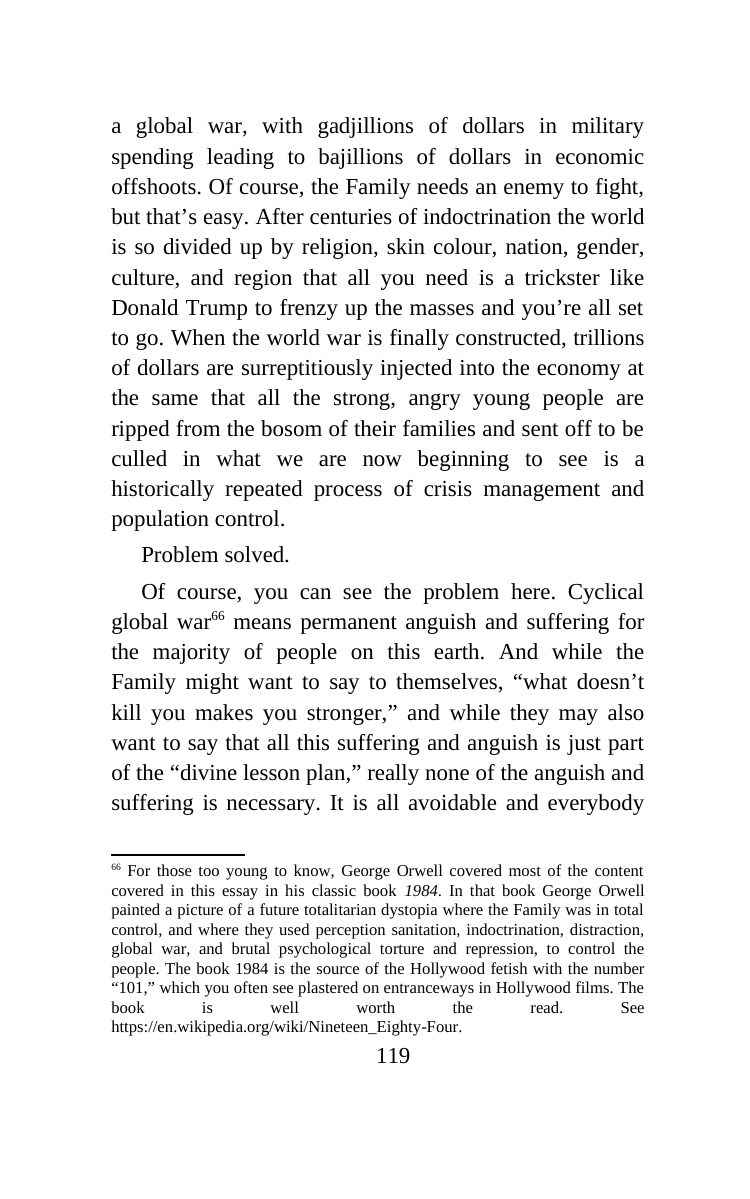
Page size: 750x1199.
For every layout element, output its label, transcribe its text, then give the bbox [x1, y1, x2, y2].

text For those too young to know, George Orwell covered most of the content covered in this essay in his classic book 1984. In that book George Orwell painted a picture of a future totalitarian dystopia where the Family was in total control, and where they used perception sanitation, indoctrination, distraction, global war, and brutal psychological torture and repression, to control the people. The book 1984 is the source of the Hollywood fetish with the number “101,” which you often see plastered on entranceways in Hollywood films. The book is well worth the read. See https://en.wikipedia.org/wiki/Nineteen_Eighty-Four. [111, 861, 645, 1036]
text Of course, you can see the problem here. Cyclical global war means permanent anguish and suffering for the majority of people on this earth. And while the Family might want to say to themselves, “what doesn’t kill you makes you stronger,” and while they may also want to say that all this suffering and anguish is just part of the “divine lesson plan,” really none of the anguish and suffering is necessary. It is all avoidable and everybody [111, 578, 645, 816]
text a global war, with gadjillions of dollars in military spending leading to bajillions of dollars in economic offshoots. Of course, the Family needs an enemy to fight, but that’s easy. After centuries of indoctrination the world is so divided up by religion, skin colour, nation, gender, culture, and region that all you need is a trickster like Donald Trump to frenzy up the masses and you’re all set to go. When the world war is finally constructed, trillions of dollars are surreptitiously injected into the economy at the same that all the strong, angry young people are ripped from the bosom of their families and sent off to be culled in what we are now beginning to see is a historically repeated process of crisis management and population control. [111, 112, 645, 532]
text Problem solved. [111, 541, 645, 568]
